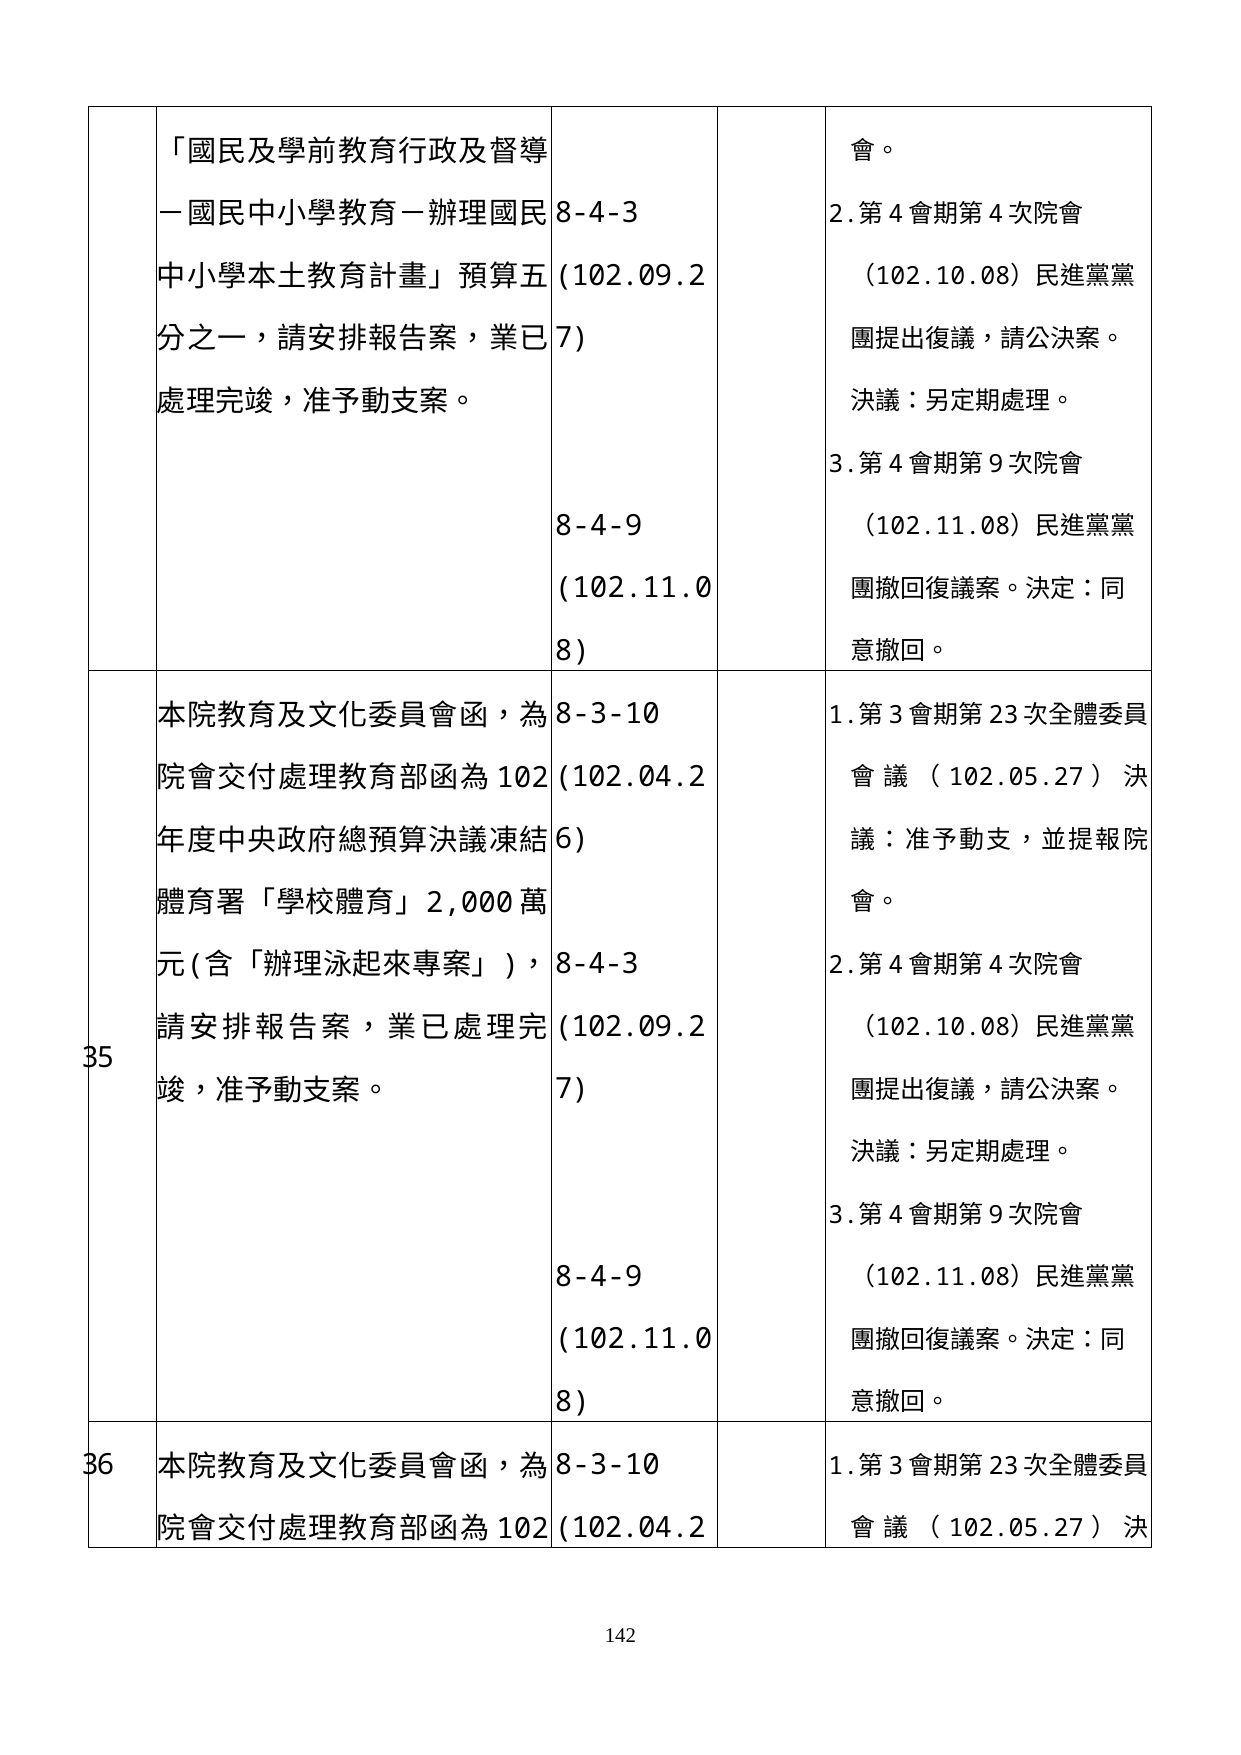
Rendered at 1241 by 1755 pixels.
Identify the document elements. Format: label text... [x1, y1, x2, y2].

table_cell [718, 671, 825, 1421]
table_cell 本院教育及文化委員會函，為院會交付處理教育部函為102 [157, 1422, 551, 1547]
table_cell 1.第3會期第23次全體委員會議（102.05.27）決 [826, 1422, 1151, 1547]
table_cell 本院教育及文化委員會函，為院會交付處理教育部函為102年度中央政府總預算決議凍結體育署「學校體育」2,000萬元(含「辦理泳起來專案」)，請安排報告案，業已處理完竣，准予動支案。 [157, 671, 551, 1421]
table_cell [89, 1422, 156, 1547]
table_cell 「國民及學前教育行政及督導－國民中小學教育－辦理國民中小學本土教育計畫」預算五分之一，請安排報告案，業已處理完竣，准予動支案。 [157, 107, 551, 669]
table_cell [89, 671, 156, 1421]
table_cell 1.第3會期第23次全體委員會議（102.05.27）決議：准予動支，並提報院會。 2.第4會期第4次院會 （102.10.08）民進黨黨團提出復議，請公決案。決議：另定期處理。 3.第4會期第9次院會 （102.11.08）民進黨黨團撤回復議案。決定：同意撤回。 [826, 671, 1151, 1421]
table_cell [718, 1422, 825, 1547]
table_cell [89, 107, 156, 669]
table_cell 會。 2.第4會期第4次院會 （102.10.08）民進黨黨團提出復議，請公決案。決議：另定期處理。 3.第4會期第9次院會 （102.11.08）民進黨黨團撤回復議案。決定：同意撤回。 [826, 107, 1151, 669]
table_cell 8-3-10 (102.04.26) 8-4-3 (102.09.27) 8-4-9 (102.11.08) [552, 671, 717, 1421]
table_cell 8-3-10 (102.04.2 [552, 1422, 717, 1547]
table_cell [718, 107, 825, 669]
table_cell 8-4-3 (102.09.27) 8-4-9 (102.11.08) [552, 107, 717, 669]
